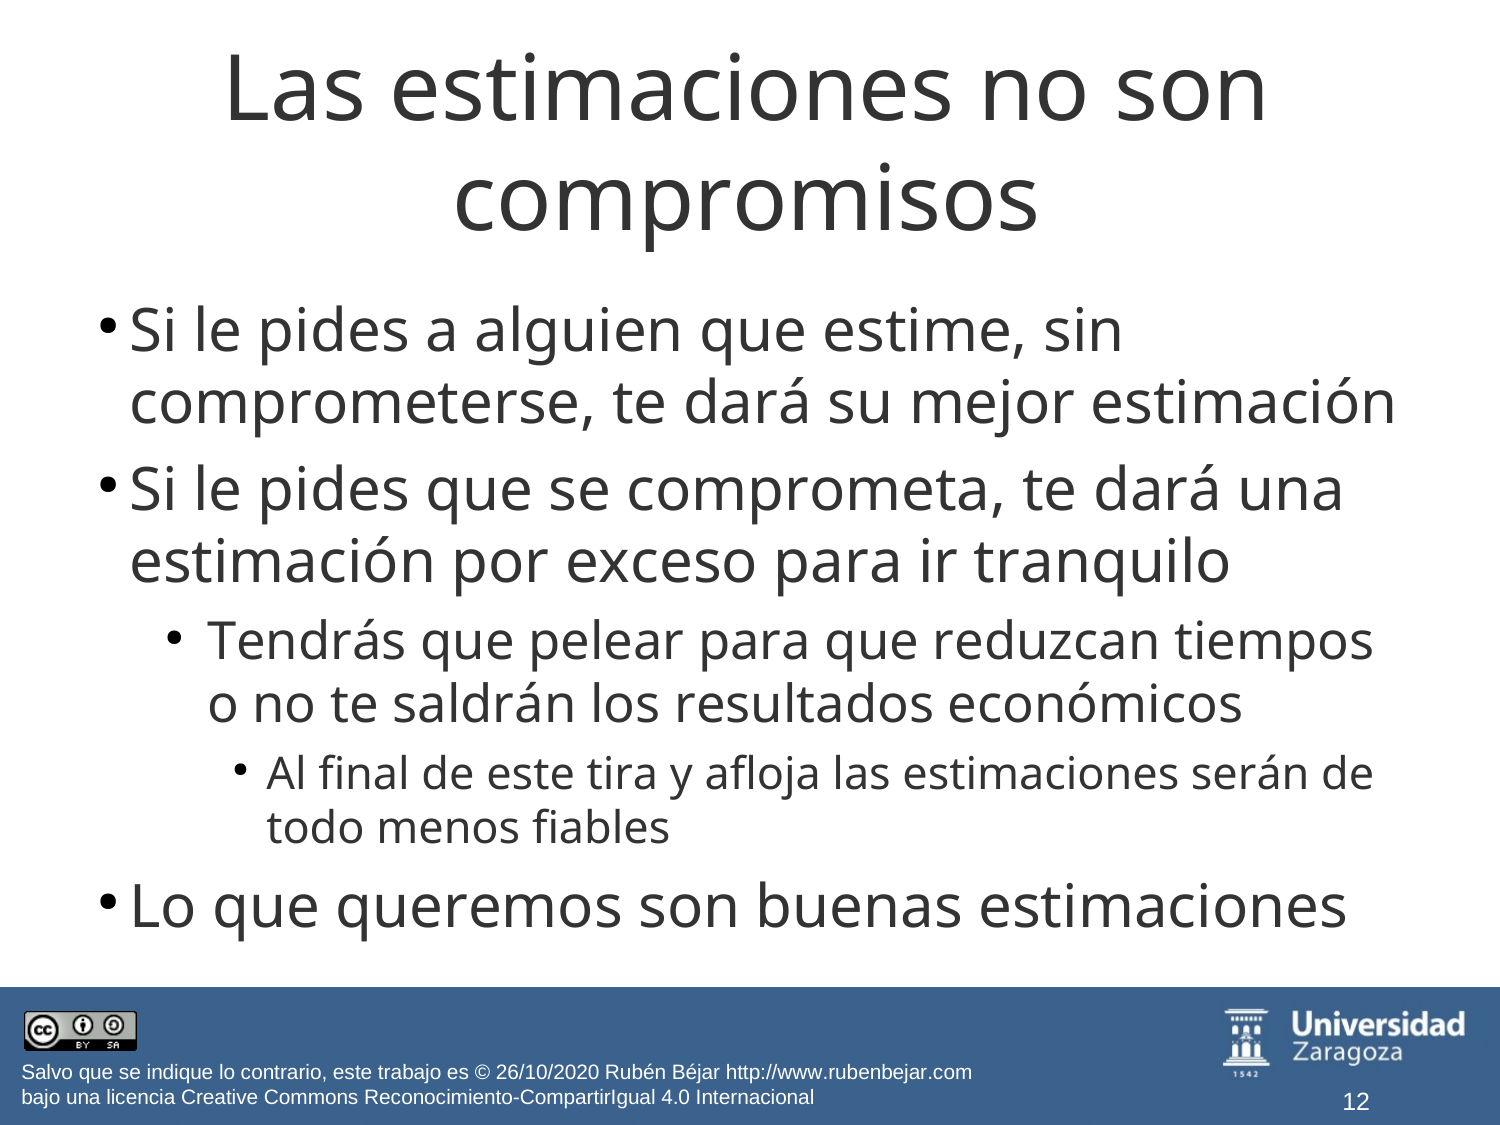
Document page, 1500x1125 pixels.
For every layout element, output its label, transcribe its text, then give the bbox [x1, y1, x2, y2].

title Las estimaciones no son compromisos [74, 21, 1420, 257]
picture [0, 987, 1500, 1125]
list Si le pides a alguien que estime, sin comprometerse, te dará su mejor estimación Si le pides que se comprometa, te dará una estimación por exceso para ir tranquilo Tendrás que pelear para que reduzcan tiempos o no te saldrán los resultados económicos Al final de este tira y afloja las estimaciones serán de todo menos fiables Lo que queremos son buenas estimaciones [82, 283, 1418, 957]
